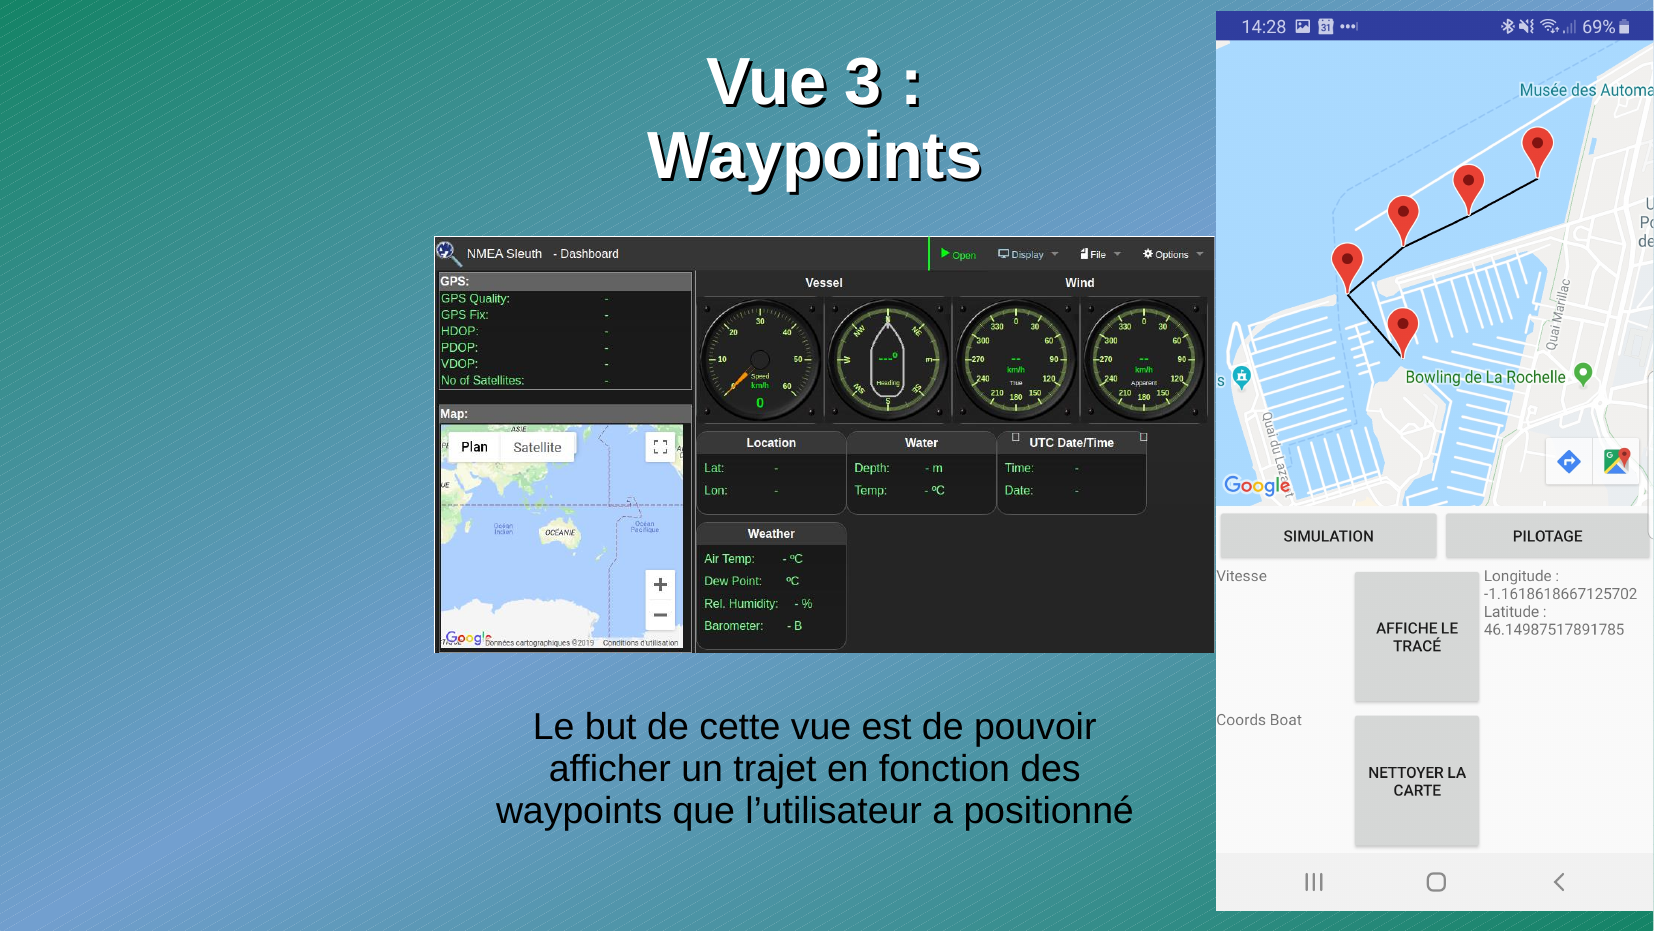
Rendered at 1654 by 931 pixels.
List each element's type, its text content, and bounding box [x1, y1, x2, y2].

picture [1216, 11, 1654, 911]
text_box Vue 3 : Waypoints [602, 36, 1028, 201]
text_box Le but de cette vue est de pouvoir afficher un trajet en fonction des waypoints que l’utilisateur a positionné [472, 697, 1158, 839]
picture [434, 236, 1215, 653]
